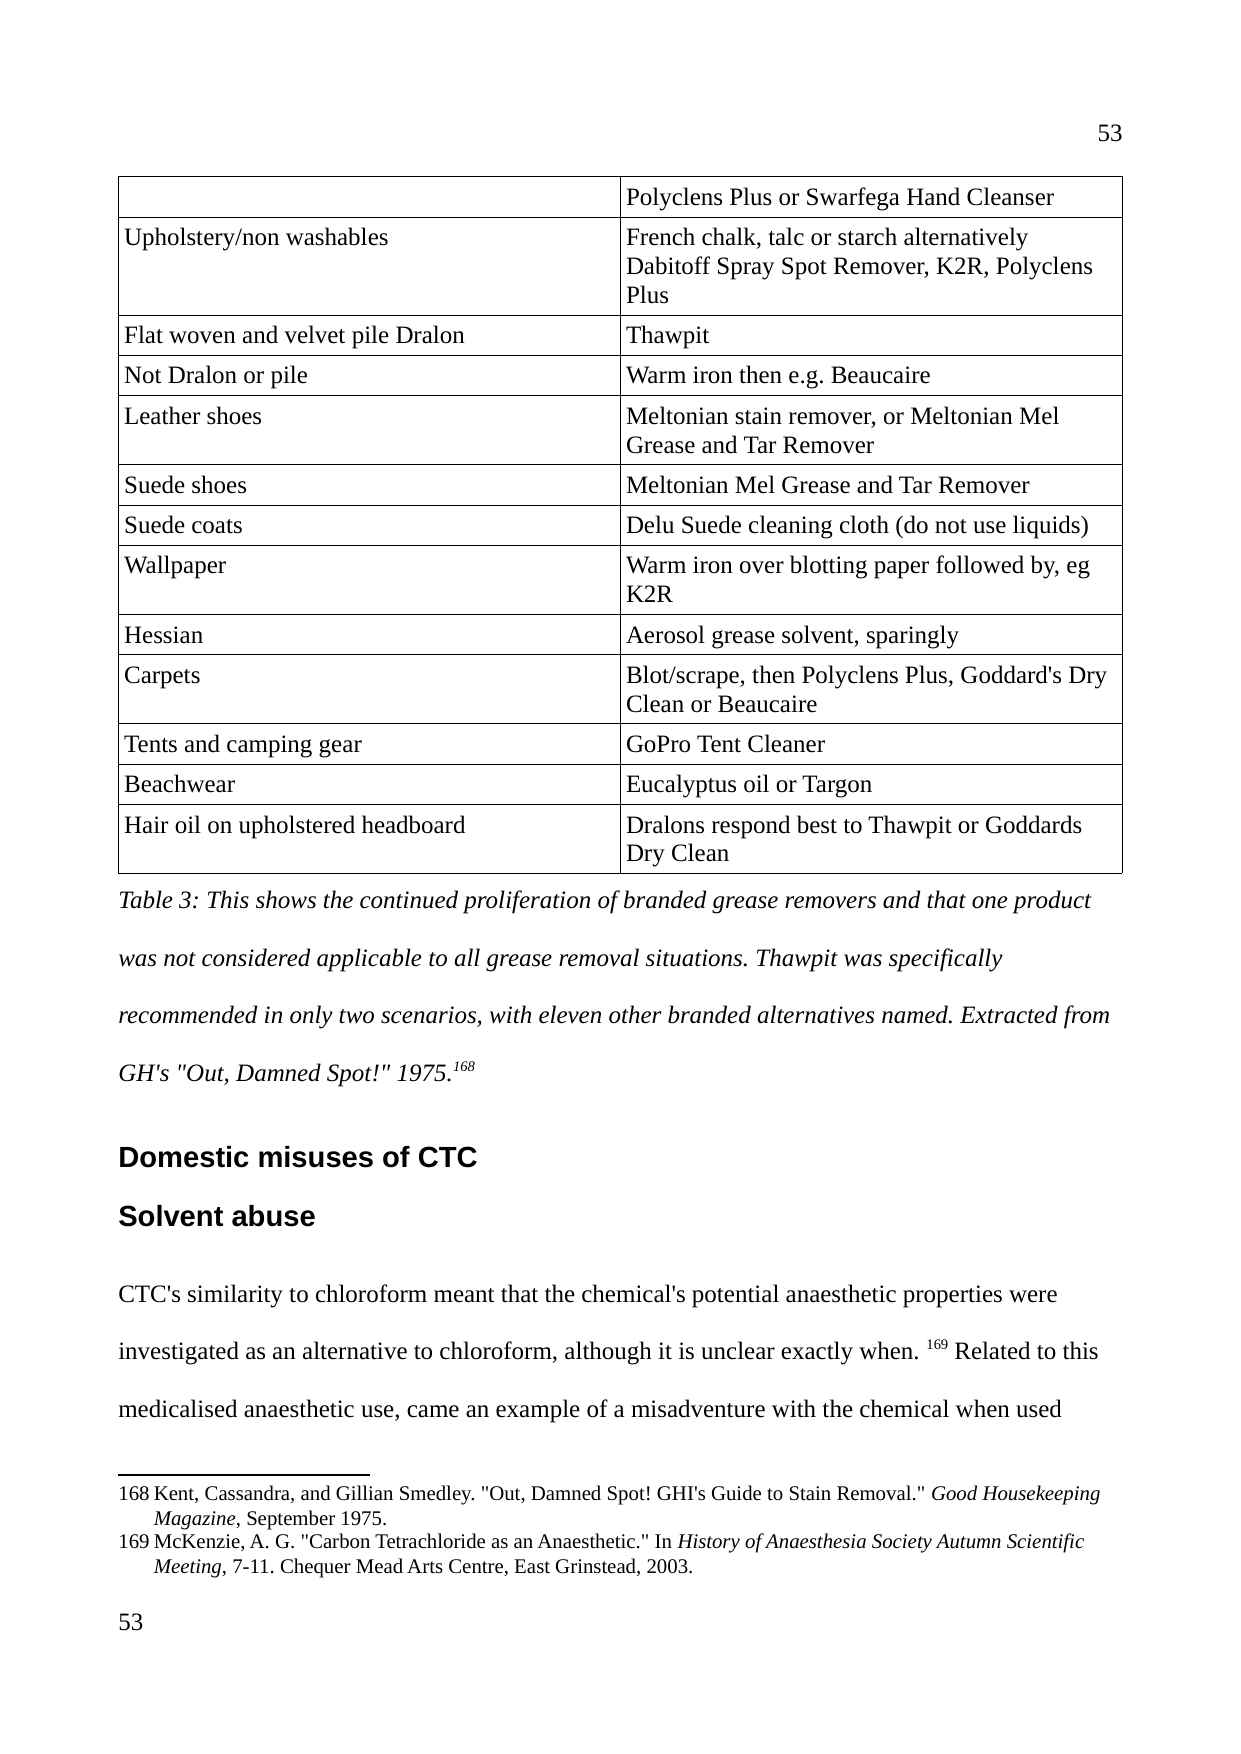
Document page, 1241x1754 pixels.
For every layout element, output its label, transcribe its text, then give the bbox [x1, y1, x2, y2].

subtitle Solvent abuse [118, 1199, 1122, 1233]
table_cell GoPro Tent Cleaner [621, 724, 1122, 763]
table_cell Eucalyptus oil or Targon [621, 765, 1122, 804]
table_cell Carpets [119, 655, 620, 723]
table_cell Hessian [119, 615, 620, 654]
table_cell French chalk, talc or starch alternatively Dabitoff Spray Spot Remover, K2R, Polyclens Plus [621, 218, 1122, 314]
table_cell Meltonian Mel Grease and Tar Remover [621, 465, 1122, 504]
table_cell [119, 177, 620, 217]
table_cell Wallpaper [119, 546, 620, 614]
table_cell Tents and camping gear [119, 724, 620, 763]
table_cell Warm iron then e.g. Beaucaire [621, 356, 1122, 395]
table_cell Beachwear [119, 765, 620, 804]
table_cell Polyclens Plus or Swarfega Hand Cleanser [621, 177, 1122, 217]
table_cell Upholstery/non washables [119, 218, 620, 314]
text CTC's similarity to chloroform meant that the chemical's potential anaesthetic properties were investigated as an alternative to chloroform, although it is unclear exactly when. Related to this medicalised anaesthetic use, came an example of a misadventure with the chemical when used [118, 1279, 1122, 1422]
table_cell Blot/scrape, then Polyclens Plus, Goddard's Dry Clean or Beaucaire [621, 655, 1122, 723]
table_cell Dralons respond best to Thawpit or Goddards Dry Clean [621, 805, 1122, 873]
table_cell Warm iron over blotting paper followed by, eg K2R [621, 546, 1122, 614]
table_cell Thawpit [621, 316, 1122, 355]
table_cell Meltonian stain remover, or Meltonian Mel Grease and Tar Remover [621, 396, 1122, 464]
table_cell Suede coats [119, 506, 620, 545]
text McKenzie, A. G. "Carbon Tetrachloride as an Anaesthetic." In History of Anaesthesia Society Autumn Scientific Meeting, 7-11. Chequer Mead Arts Centre, East Grinstead, 2003. [118, 1529, 1122, 1578]
table_cell Leather shoes [119, 396, 620, 464]
text Kent, Cassandra, and Gillian Smedley. "Out, Damned Spot! GHI's Guide to Stain Removal." Good Housekeeping Magazine, September 1975. [118, 1481, 1122, 1529]
subtitle Domestic misuses of CTC [118, 1141, 1122, 1174]
table_cell Suede shoes [119, 465, 620, 504]
text Table 3: This shows the continued proliferation of branded grease removers and that one product was not considered applicable to all grease removal situations. Thawpit was specifically recommended in only two scenarios, with eleven other branded alternatives named. Extracted from GH's "Out, Damned Spot!" 1975. [118, 886, 1122, 1087]
table_cell Aerosol grease solvent, sparingly [621, 615, 1122, 654]
table_cell Delu Suede cleaning cloth (do not use liquids) [621, 506, 1122, 545]
table_cell Not Dralon or pile [119, 356, 620, 395]
table_cell Hair oil on upholstered headboard [119, 805, 620, 873]
table_cell Flat woven and velvet pile Dralon [119, 316, 620, 355]
